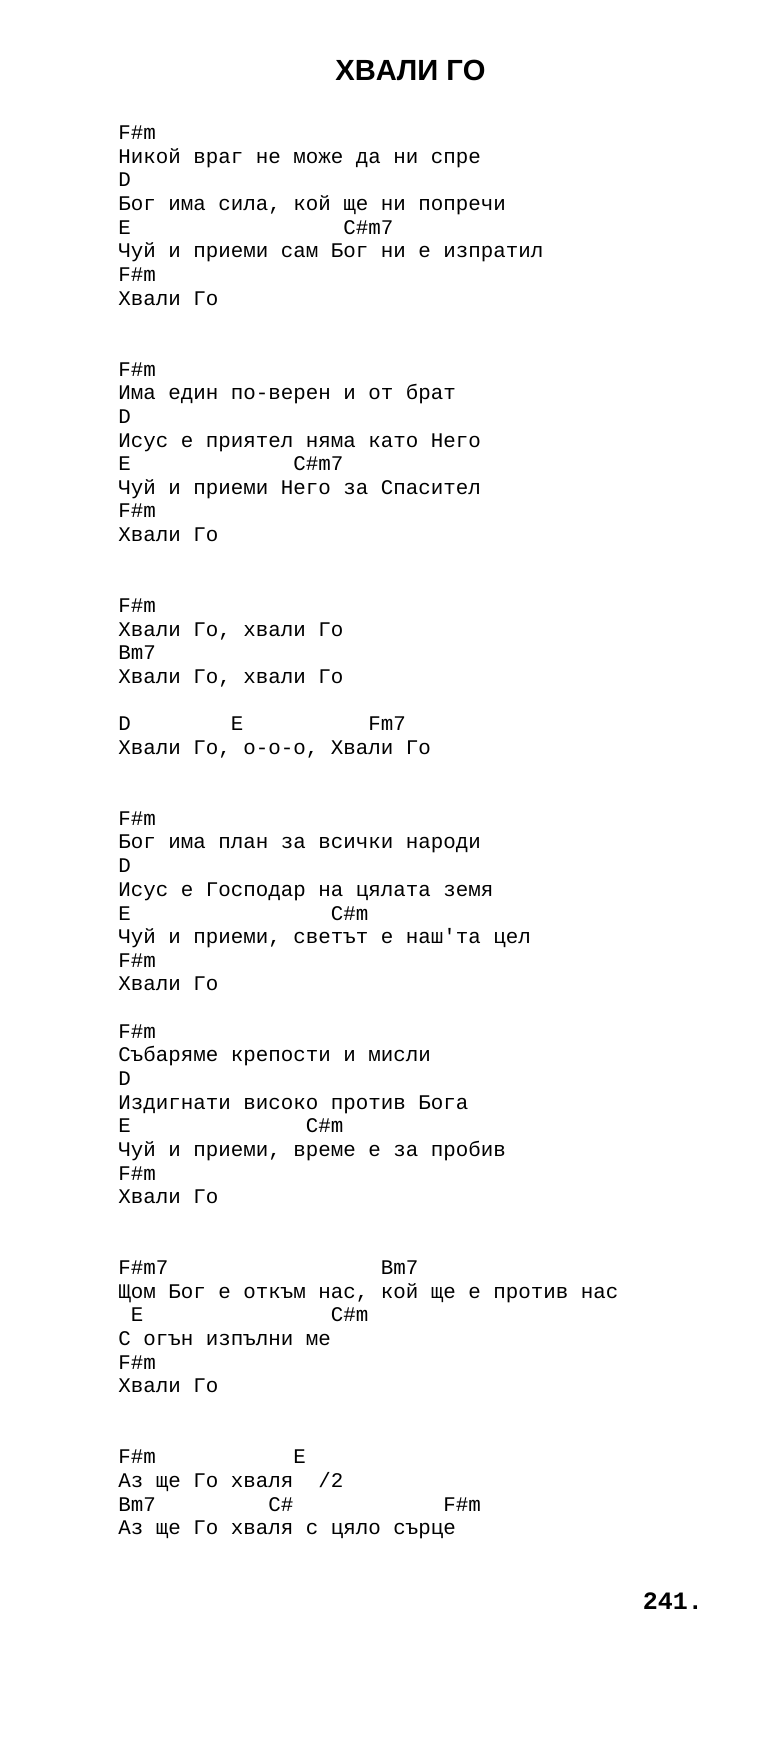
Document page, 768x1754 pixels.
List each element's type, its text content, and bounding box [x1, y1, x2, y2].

text Хвали Го [118, 524, 702, 548]
subtitle ХВАЛИ ГО [118, 52, 702, 86]
text Има един по-верен и от брат [118, 382, 702, 406]
text E C#m [118, 1304, 702, 1328]
text F#m [118, 122, 702, 146]
text F#m [118, 1163, 702, 1186]
text Аз ще Го хваля с цяло сърце [118, 1517, 702, 1541]
text Никой враг не може да ни спре [118, 146, 702, 169]
text Хвали Го [118, 1186, 702, 1210]
text D [118, 406, 702, 429]
text Хвали Го, о-о-о, Хвали Го [118, 737, 702, 761]
text D [118, 1068, 702, 1092]
text Исус е Господар на цялата земя [118, 879, 702, 902]
text Чуй и приеми Него за Спасител [118, 477, 702, 501]
text D E Fm7 [118, 713, 702, 737]
text F#m E [118, 1446, 702, 1470]
text D [118, 855, 702, 879]
text Хвали Го, хвали Го [118, 619, 702, 642]
text E C#m7 [118, 217, 702, 240]
text Хвали Го [118, 1375, 702, 1399]
text Издигнати високо против Бога [118, 1092, 702, 1115]
text Бог има план за всички народи [118, 832, 702, 855]
text F#m7 Bm7 [118, 1257, 702, 1281]
text F#m [118, 808, 702, 832]
text Щом Бог е откъм нас, кой ще е против нас [118, 1281, 702, 1304]
text Исус е приятел няма като Него [118, 429, 702, 453]
text F#m [118, 595, 702, 619]
text F#m [118, 264, 702, 288]
text E C#m7 [118, 453, 702, 477]
text Хвали Го [118, 288, 702, 311]
text F#m [118, 950, 702, 973]
text Аз ще Го хваля /2 [118, 1470, 702, 1494]
text F#m [118, 1021, 702, 1044]
text Чуй и приеми, време е за пробив [118, 1139, 702, 1163]
text Чуй и приеми сам Бог ни е изпратил [118, 240, 702, 264]
text Бог има сила, кой ще ни попречи [118, 193, 702, 217]
text F#m [118, 359, 702, 382]
text Чуй и приеми, светът е наш'та цел [118, 926, 702, 950]
text Bm7 C# F#m [118, 1494, 702, 1517]
text Хвали Го, хвали Го [118, 666, 702, 690]
text E C#m [118, 1115, 702, 1139]
text D [118, 169, 702, 193]
text Хвали Го [118, 973, 702, 997]
text F#m [118, 501, 702, 524]
text E C#m [118, 902, 702, 926]
text Bm7 [118, 642, 702, 666]
text Събаряме крепости и мисли [118, 1044, 702, 1068]
text F#m [118, 1352, 702, 1375]
text С огън изпълни ме [118, 1328, 702, 1352]
